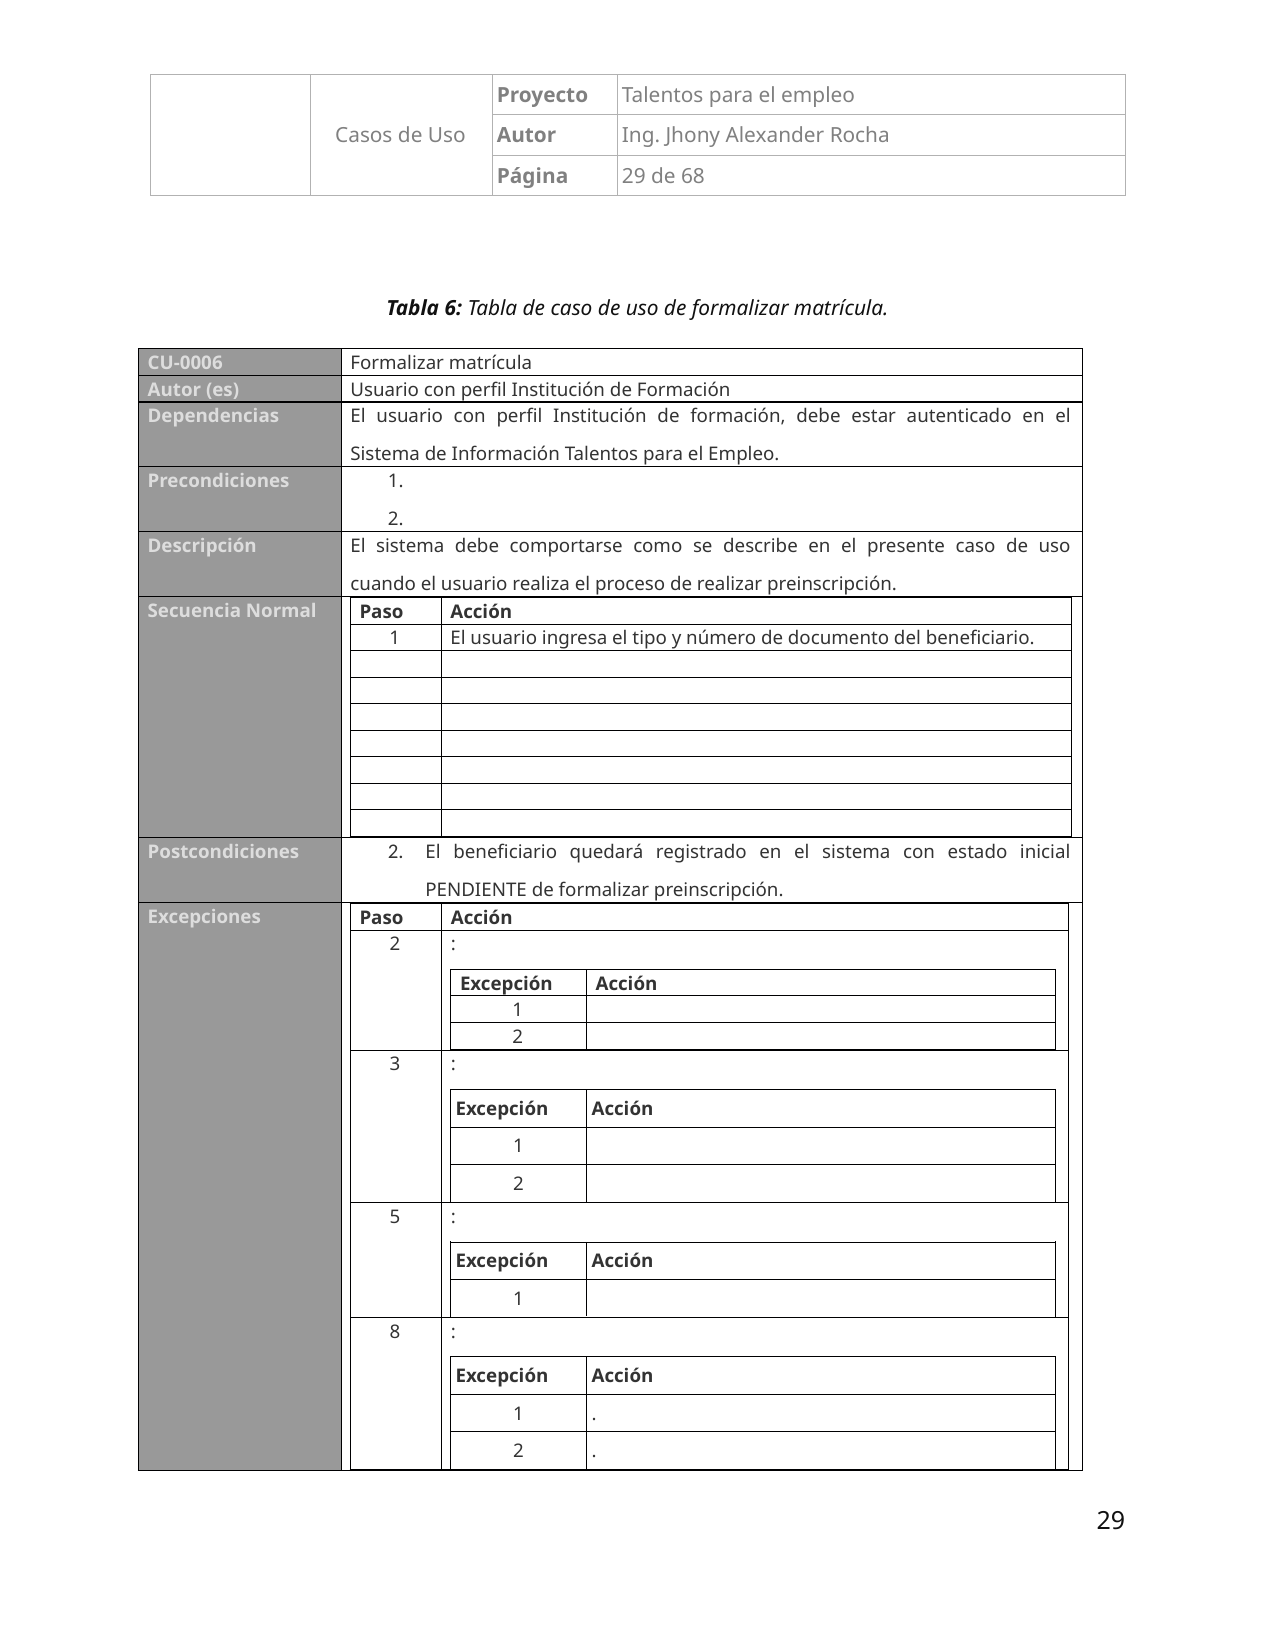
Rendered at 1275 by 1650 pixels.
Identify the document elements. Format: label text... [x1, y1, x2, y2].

table_cell 2 [451, 1432, 586, 1469]
table_cell [351, 810, 441, 836]
table_cell [442, 784, 1071, 809]
table_cell [587, 1165, 1055, 1201]
table_header Acción [587, 1243, 1055, 1279]
table_cell [442, 731, 1071, 756]
table_cell : [442, 1051, 1068, 1202]
table_cell [1072, 597, 1082, 837]
table_header Formalizar matrícula [342, 349, 1082, 375]
table_header Acción [442, 904, 1068, 929]
table_cell [442, 757, 1071, 783]
table_cell El usuario con perfil Institución de formación, debe estar autenticado en el Sistema de Información Talentos para el Empleo. [342, 403, 1082, 466]
table_cell 2 [451, 1165, 586, 1201]
table_cell 1 [451, 996, 586, 1022]
table_cell [351, 651, 441, 677]
table_cell Secuencia Normal [139, 597, 341, 837]
table_cell Autor (es) [139, 376, 341, 401]
table_cell [351, 757, 441, 783]
table_cell [342, 903, 350, 1470]
table_cell 1 [451, 1280, 586, 1316]
table_cell 2 [351, 931, 441, 1050]
table_header Excepción [451, 970, 586, 995]
table_header Excepción [451, 1090, 586, 1126]
table_cell 5 [351, 1203, 441, 1317]
table_cell [587, 1128, 1055, 1164]
table_header Paso [351, 598, 441, 623]
table_header Acción [587, 970, 1055, 995]
table_header Acción [587, 1090, 1055, 1126]
text Tabla 6: Tabla de caso de uso de formalizar matrícula. [150, 293, 1125, 322]
table_cell [442, 704, 1071, 730]
table_cell : [442, 931, 1068, 1050]
table_header Excepción [451, 1243, 586, 1279]
table_cell : [442, 1203, 1068, 1317]
table_cell [587, 1023, 1055, 1048]
table_cell 2 [451, 1023, 586, 1048]
table_cell Postcondiciones [139, 838, 341, 902]
table_cell 3 [351, 1051, 441, 1202]
table_cell 1 [351, 625, 441, 650]
table_cell [351, 731, 441, 756]
table_cell [351, 784, 441, 809]
table_cell Excepciones [139, 903, 341, 1470]
table_cell El sistema debe comportarse como se describe en el presente caso de uso cuando el usuario realiza el proceso de realizar preinscripción. [342, 532, 1082, 596]
table_cell El usuario ingresa el tipo y número de documento del beneficiario. [442, 625, 1071, 650]
table_cell Usuario con perfil Institución de Formación [342, 376, 1082, 401]
table_cell [351, 704, 441, 730]
table_header Acción [587, 1357, 1055, 1394]
table_cell 1 [451, 1395, 586, 1431]
table_cell [587, 1280, 1055, 1316]
table_cell Precondiciones [139, 467, 341, 531]
table_cell 8 [351, 1318, 441, 1469]
table_cell [587, 996, 1055, 1022]
table_cell : [442, 1318, 1068, 1469]
table_cell Dependencias [139, 403, 341, 466]
table_cell [442, 810, 1071, 836]
table_cell . [587, 1395, 1055, 1431]
table_header CU-0006 [139, 349, 341, 375]
table_cell Descripción [139, 532, 341, 596]
table_header Paso [351, 904, 441, 929]
table_cell [342, 467, 1082, 531]
table_cell [442, 678, 1071, 703]
table_cell 1 [451, 1128, 586, 1164]
table_cell [1069, 903, 1082, 1470]
table_cell . [587, 1432, 1055, 1469]
table_header Excepción [451, 1357, 586, 1394]
table_cell [442, 651, 1071, 677]
table_header Acción [442, 598, 1071, 623]
table_cell [351, 678, 441, 703]
table_cell El beneficiario quedará registrado en el sistema con estado inicial PENDIENTE de formalizar preinscripción. [342, 838, 1082, 902]
table_cell [342, 597, 350, 837]
